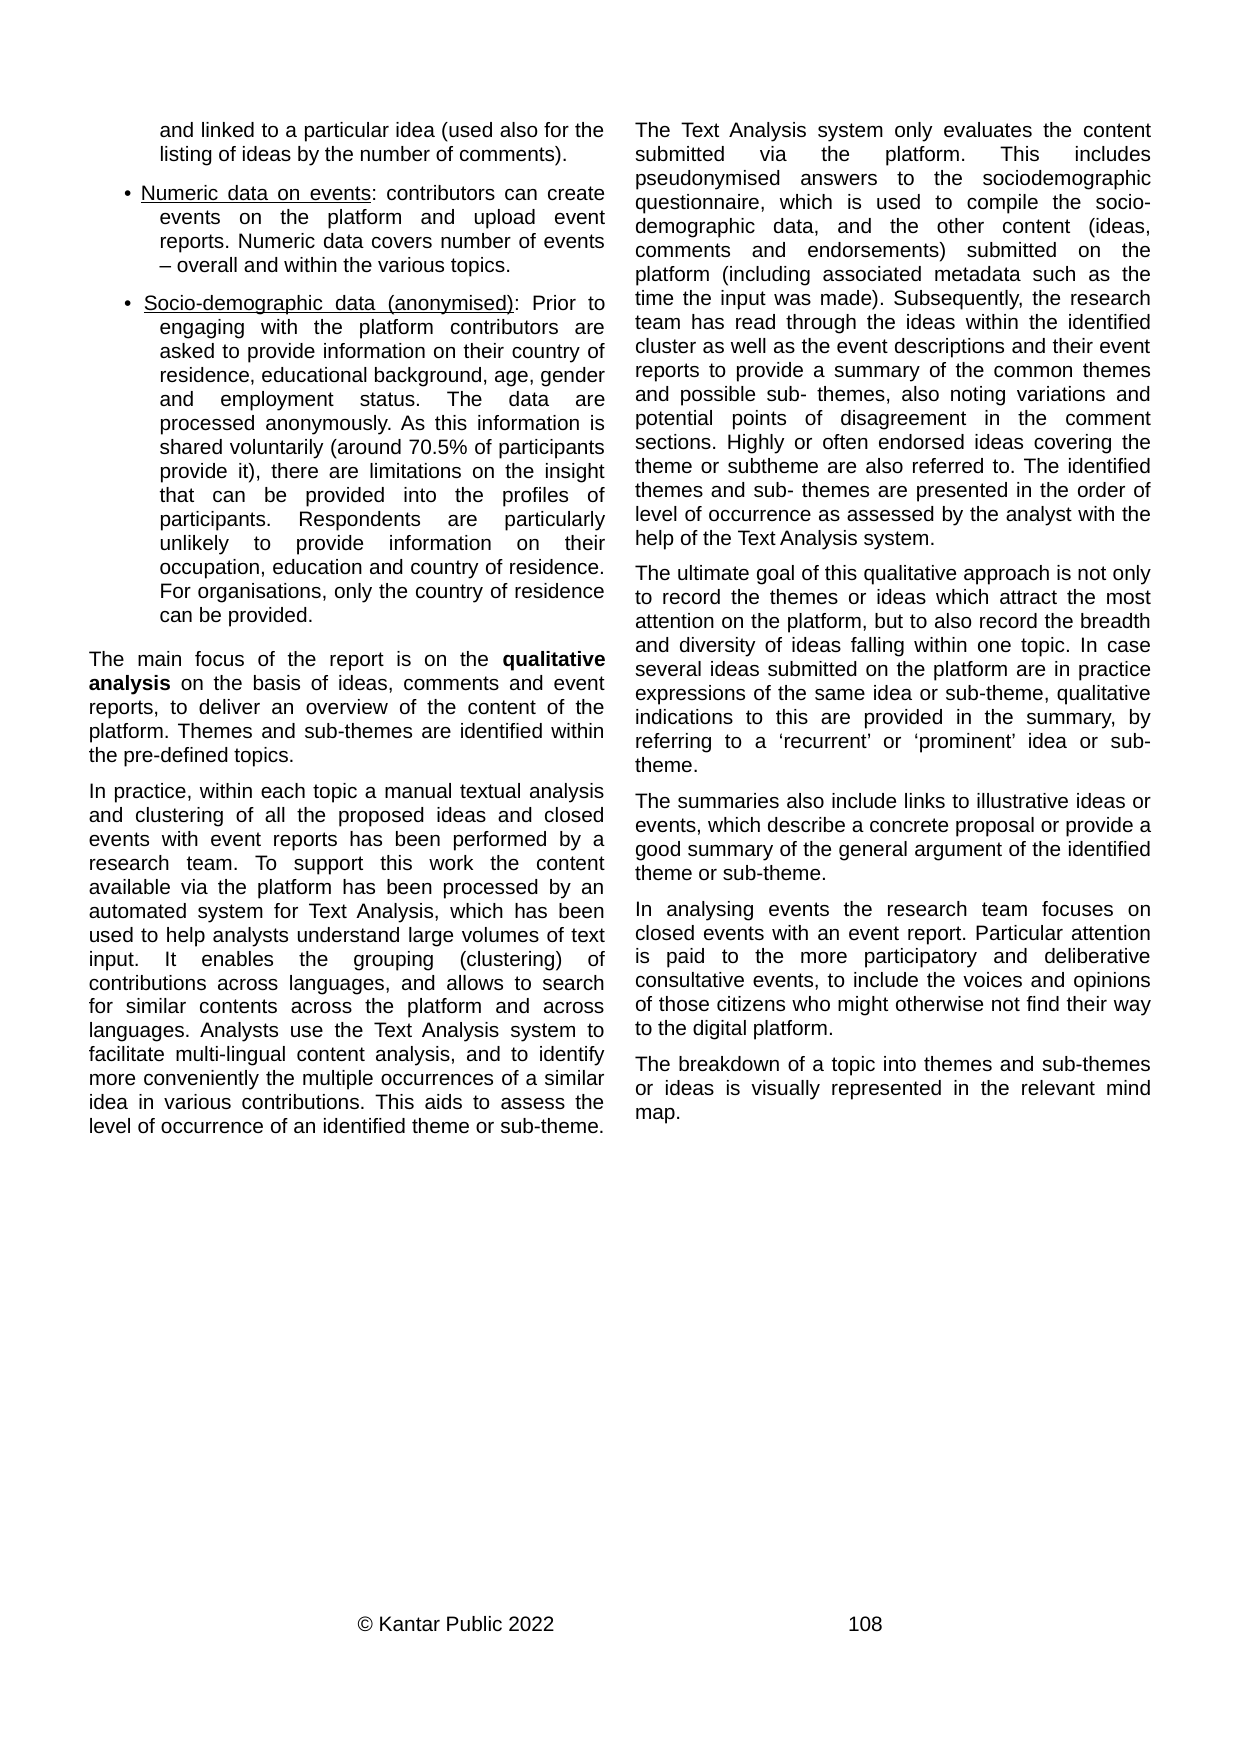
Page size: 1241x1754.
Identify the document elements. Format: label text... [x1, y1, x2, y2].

text • Socio-demographic data (anonymised): Prior to engaging with the platform contributors are asked to provide information on their country of residence, educational background, age, gender and employment status. The data are processed anonymously. As this information is shared voluntarily (around 70.5% of participants provide it), there are limitations on the insight that can be provided into the profiles of participants. Respondents are particularly unlikely to provide information on their occupation, education and country of residence. For organisations, only the country of residence can be provided. [124, 291, 605, 626]
text In practice, within each topic a manual textual analysis and clustering of all the proposed ideas and closed events with event reports has been performed by a research team. To support this work the content available via the platform has been processed by an automated system for Text Analysis, which has been used to help analysts understand large volumes of text input. It enables the grouping (clustering) of contributions across languages, and allows to search for similar contents across the platform and across languages. Analysts use the Text Analysis system to facilitate multi-lingual content analysis, and to identify more conveniently the multiple occurrences of a similar idea in various contributions. This aids to assess the level of occurrence of an identified theme or sub-theme. [88, 779, 605, 1138]
text • Numeric data on events: contributors can create events on the platform and upload event reports. Numeric data covers number of events – overall and within the various topics. [124, 181, 605, 276]
text The breakdown of a topic into themes and sub-themes or ideas is visually represented in the relevant mind map. [635, 1052, 1152, 1124]
text In analysing events the research team focuses on closed events with an event report. Particular attention is paid to the more participatory and deliberative consultative events, to include the voices and opinions of those citizens who might otherwise not find their way to the digital platform. [635, 896, 1152, 1040]
text The summaries also include links to illustrative ideas or events, which describe a concrete proposal or provide a good summary of the general argument of the identified theme or sub-theme. [635, 789, 1152, 884]
text and linked to a particular idea (used also for the listing of ideas by the number of comments). [124, 118, 605, 166]
text The main focus of the report is on the qualitative analysis on the basis of ideas, comments and event reports, to deliver an overview of the content of the platform. Themes and sub-themes are identified within the pre-defined topics. [88, 647, 605, 767]
text The ultimate goal of this qualitative approach is not only to record the themes or ideas which attract the most attention on the platform, but to also record the breadth and diversity of ideas falling within one topic. In case several ideas submitted on the platform are in practice expressions of the same idea or sub-theme, qualitative indications to this are provided in the summary, by referring to a ‘recurrent’ or ‘prominent’ idea or sub-theme. [635, 561, 1152, 777]
text The Text Analysis system only evaluates the content submitted via the platform. This includes pseudonymised answers to the sociodemographic questionnaire, which is used to compile the socio-demographic data, and the other content (ideas, comments and endorsements) submitted on the platform (including associated metadata such as the time the input was made). Subsequently, the research team has read through the ideas within the identified cluster as well as the event descriptions and their event reports to provide a summary of the common themes and possible sub- themes, also noting variations and potential points of disagreement in the comment sections. Highly or often endorsed ideas covering the theme or subtheme are also referred to. The identified themes and sub- themes are presented in the order of level of occurrence as assessed by the analyst with the help of the Text Analysis system. [635, 118, 1152, 549]
